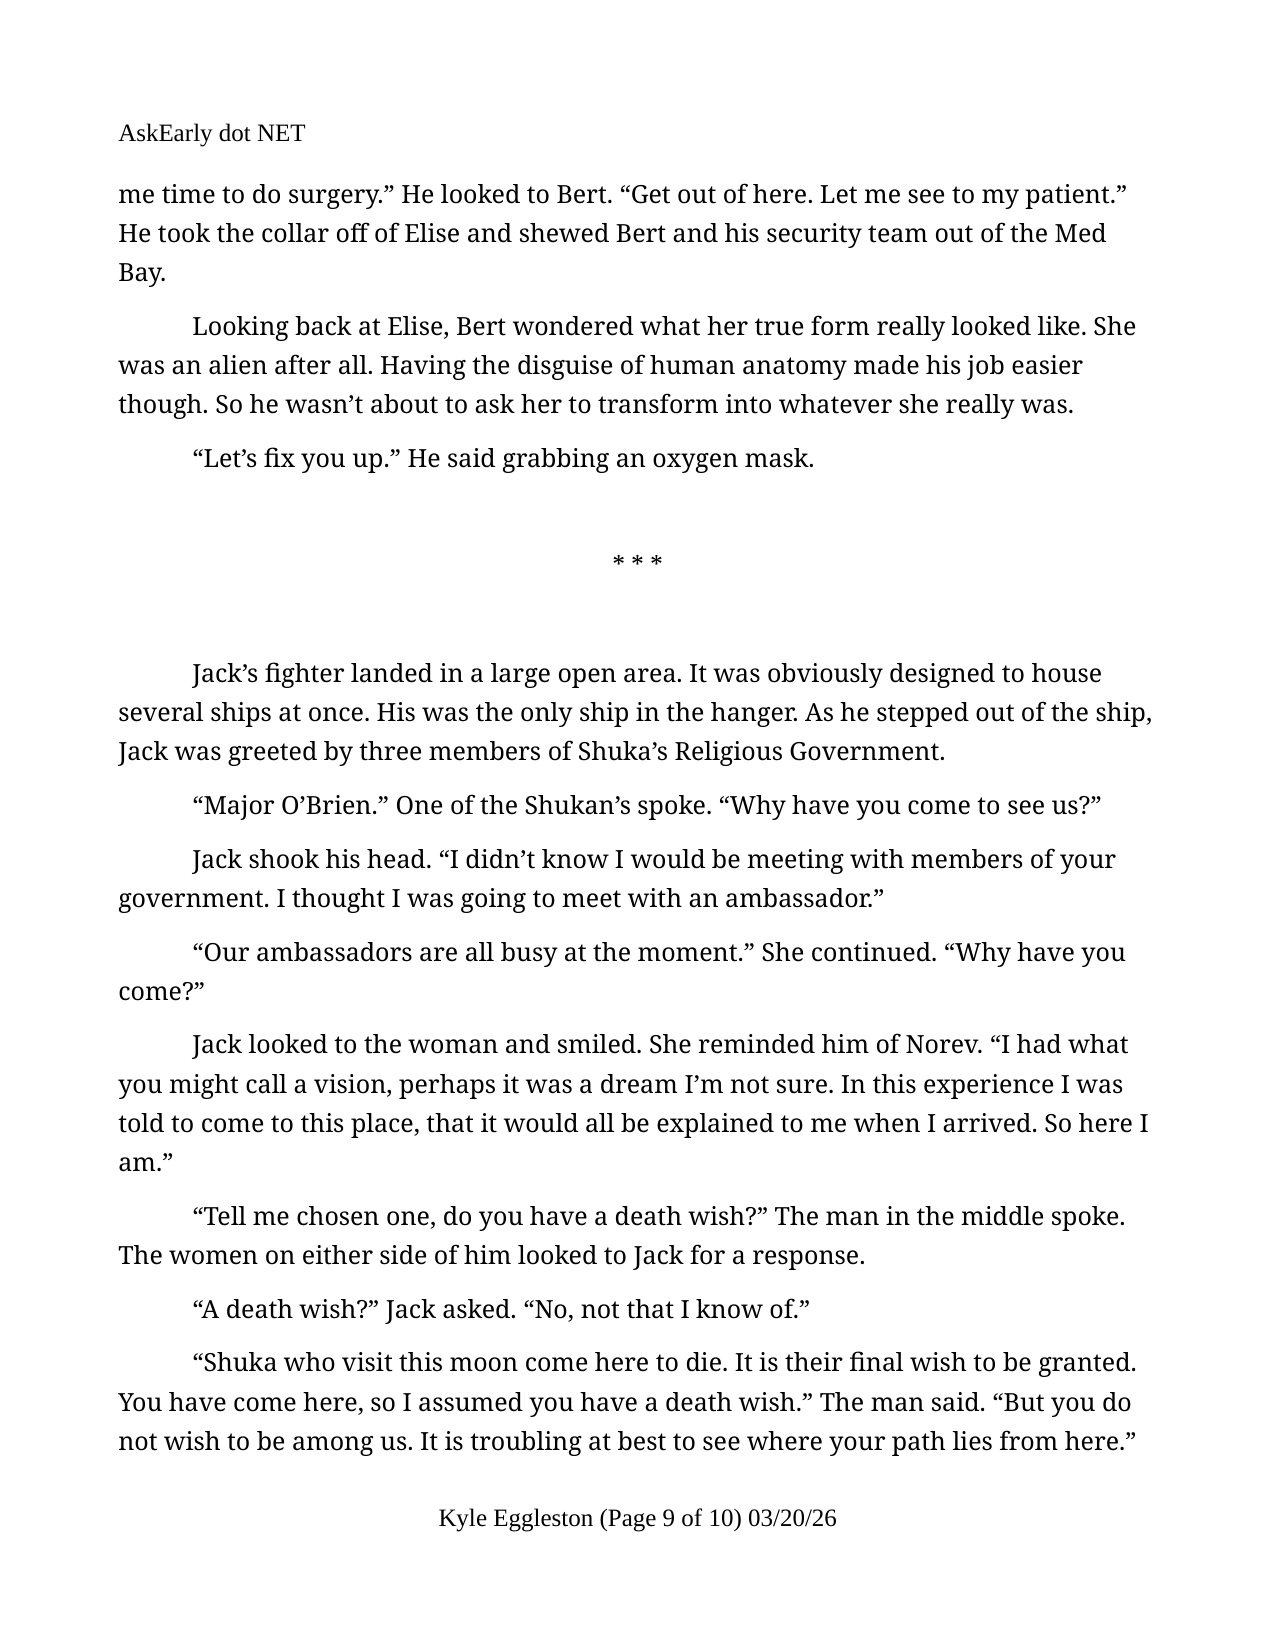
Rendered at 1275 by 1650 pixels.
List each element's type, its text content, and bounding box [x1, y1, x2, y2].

text “Our ambassadors are all busy at the moment.” She continued. “Why have you come?” [118, 934, 1157, 1007]
text * * * [118, 548, 1157, 582]
text Looking back at Elise, Bert wondered what her true form really looked like. She was an alien after all. Having the disguise of human anatomy made his job easier though. So he wasn’t about to ask her to transform into whatever she really was. [118, 308, 1157, 421]
text Jack looked to the woman and smiled. She reminded him of Norev. “I had what you might call a vision, perhaps it was a dream I’m not sure. In this experience I was told to come to this place, that it would all be explained to me when I arrived. So here I am.” [118, 1027, 1157, 1179]
text “Major O’Brien.” One of the Shukan’s spoke. “Why have you come to see us?” [118, 788, 1157, 822]
text “Shuka who visit this moon come here to die. It is their final wish to be granted. You have come here, so I assumed you have a death wish.” The man said. “But you do not wish to be among us. It is troubling at best to see where your path lies from here.” [118, 1345, 1157, 1457]
text Jack shook his head. “I didn’t know I would be meeting with members of your government. I thought I was going to meet with an ambassador.” [118, 841, 1157, 914]
text Jack’s fighter landed in a large open area. It was obviously designed to house several ships at once. His was the only ship in the hanger. As he stepped out of the ship, Jack was greeted by three members of Shuka’s Religious Government. [118, 656, 1157, 768]
text “Let’s fix you up.” He said grabbing an oxygen mask. [118, 441, 1157, 474]
text “A death wish?” Jack asked. “No, not that I know of.” [118, 1291, 1157, 1325]
text me time to do surgery.” He looked to Bert. “Get out of here. Let me see to my patient.” He took the collar off of Elise and shewed Bert and his security team out of the Med Bay. [118, 176, 1157, 289]
text “Tell me chosen one, do you have a death wish?” The man in the middle spoke. The women on either side of him looked to Jack for a response. [118, 1198, 1157, 1272]
